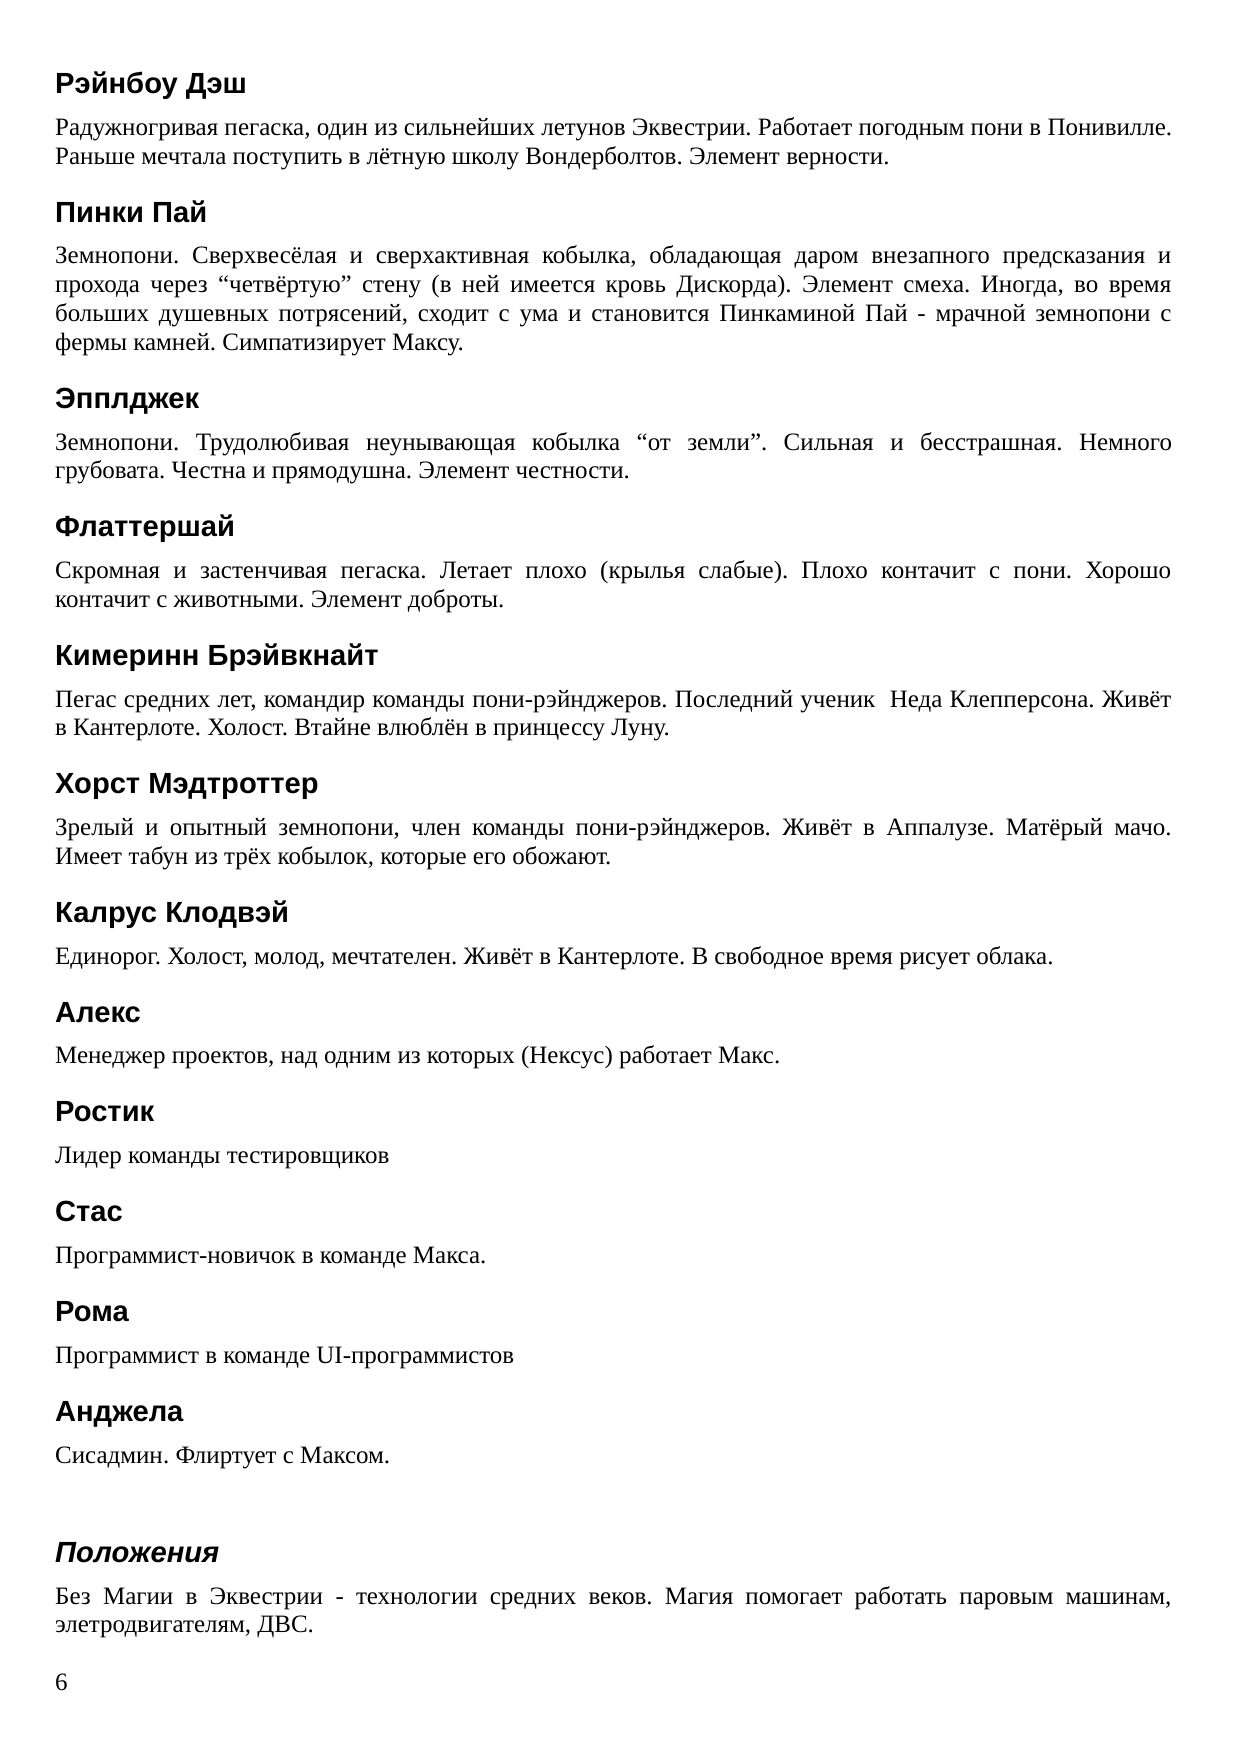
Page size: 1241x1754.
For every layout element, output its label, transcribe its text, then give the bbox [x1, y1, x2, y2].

text Сисадмин. Флиртует с Максом. [55, 1440, 1173, 1468]
text Программист-новичок в команде Макса. [55, 1240, 1173, 1269]
subtitle Кимеринн Брэйвкнайт [55, 638, 1173, 671]
text Программист в команде UI-программистов [55, 1340, 1173, 1369]
text Зрелый и опытный земнопони, член команды пони-рэйнджеров. Живёт в Аппалузе. Матёрый мачо. Имеет табун из трёх кобылок, которые его обожают. [55, 812, 1173, 870]
text Земнопони. Трудолюбивая неунывающая кобылка “от земли”. Сильная и бесстрашная. Немного грубовата. Честна и прямодушна. Элемент честности. [55, 427, 1173, 484]
subtitle Хорст Мэдтроттер [55, 766, 1173, 800]
text Радужногривая пегаска, один из сильнейших летунов Эквестрии. Работает погодным пони в Понивилле. Раньше мечтала поступить в лётную школу Вондерболтов. Элемент верности. [55, 112, 1173, 169]
text Лидер команды тестировщиков [55, 1140, 1173, 1169]
subtitle Стас [55, 1194, 1173, 1228]
text Пегас средних лет, командир команды пони-рэйнджеров. Последний ученик Неда Клепперсона. Живёт в Кантерлоте. Холост. Втайне влюблён в принцессу Луну. [55, 684, 1173, 741]
text Менеджер проектов, над одним из которых (Нексус) работает Макс. [55, 1041, 1173, 1069]
text Без Магии в Эквестрии - технологии средних веков. Магия помогает работать паровым машинам, элетродвигателям, ДВС. [55, 1581, 1173, 1638]
text Скромная и застенчивая пегаска. Летает плохо (крылья слабые). Плохо контачит с пони. Хорошо контачит с животными. Элемент доброты. [55, 555, 1173, 613]
subtitle Калрус Клодвэй [55, 895, 1173, 928]
subtitle Анджела [55, 1394, 1173, 1427]
text Земнопони. Сверхвесёлая и сверхактивная кобылка, обладающая даром внезапного предсказания и прохода через “четвёртую” стену (в ней имеется кровь Дискорда). Элемент смеха. Иногда, во время больших душевных потрясений, сходит с ума и становится Пинкаминой Пай - мрачной земнопони с фермы камней. Симпатизирует Максу. [55, 241, 1173, 356]
subtitle Положения [55, 1535, 1173, 1568]
subtitle Рэйнбоу Дэш [55, 66, 1173, 99]
subtitle Пинки Пай [55, 194, 1173, 228]
subtitle Рома [55, 1294, 1173, 1327]
subtitle Флаттершай [55, 509, 1173, 543]
subtitle Ростик [55, 1094, 1173, 1128]
text Единорог. Холост, молод, мечтателен. Живёт в Кантерлоте. В свободное время рисует облака. [55, 941, 1173, 969]
subtitle Алекс [55, 994, 1173, 1028]
subtitle Эпплджек [55, 381, 1173, 414]
